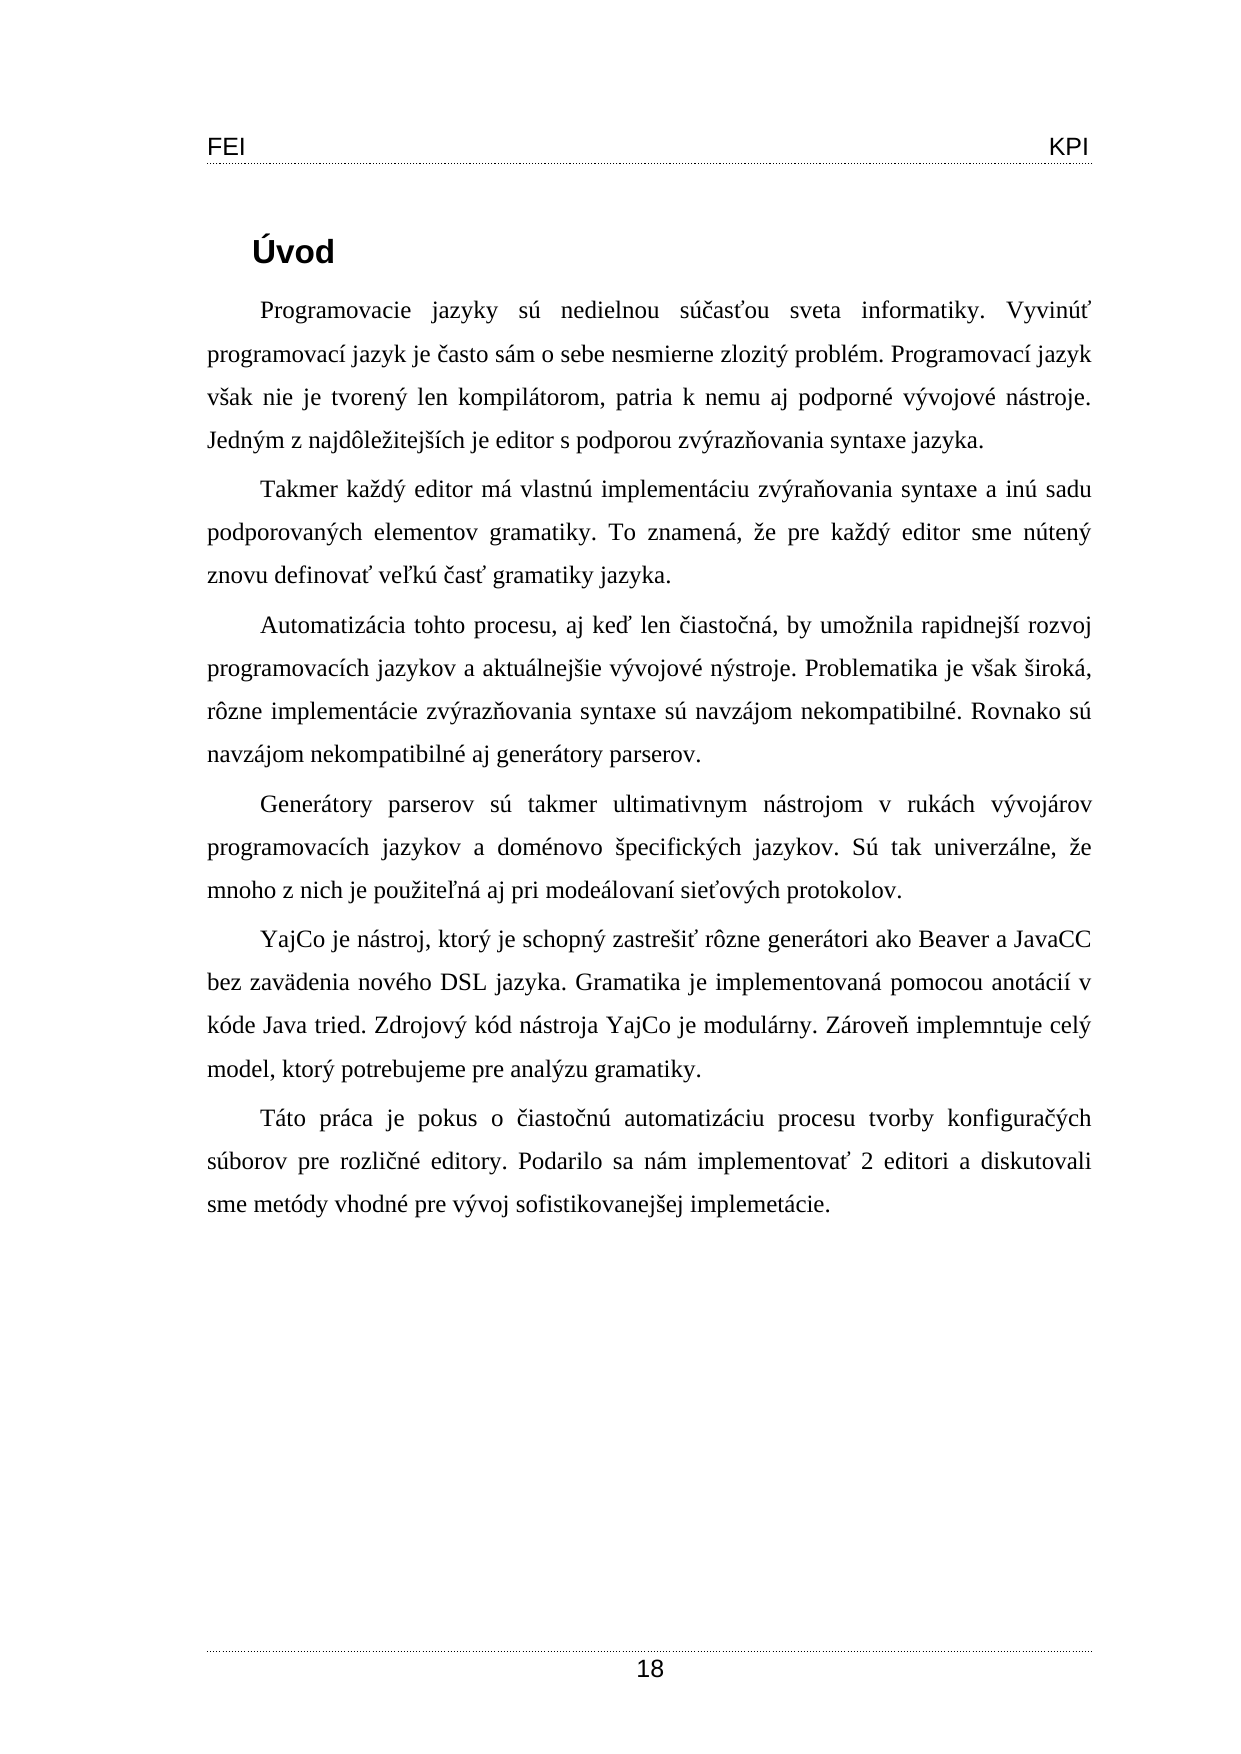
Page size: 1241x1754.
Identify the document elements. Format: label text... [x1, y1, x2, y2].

text Automatizácia tohto procesu, aj keď len čiastočná, by umožnila rapidnejší rozvoj programovacích jazykov a aktuálnejšie vývojové nýstroje. Problematika je však široká, rôzne implementácie zvýrazňovania syntaxe sú navzájom nekompatibilné. Rovnako sú navzájom nekompatibilné aj generátory parserov. [207, 610, 1092, 768]
text YajCo je nástroj, ktorý je schopný zastrešiť rôzne generátori ako Beaver a JavaCC bez zavädenia nového DSL jazyka. Gramatika je implementovaná pomocou anotácií v kóde Java tried. Zdrojový kód nástroja YajCo je modulárny. Zároveň implemntuje celý model, ktorý potrebujeme pre analýzu gramatiky. [207, 924, 1092, 1082]
text Táto práca je pokus o čiastočnú automatizáciu procesu tvorby konfiguračých súborov pre rozličné editory. Podarilo sa nám implementovať 2 editori a diskutovali sme metódy vhodné pre vývoj sofistikovanejšej implemetácie. [207, 1103, 1092, 1218]
list Úvod [207, 232, 1092, 270]
text Programovacie jazyky sú nedielnou súčasťou sveta informatiky. Vyvinúť programovací jazyk je často sám o sebe nesmierne zlozitý problém. Programovací jazyk však nie je tvorený len kompilátorom, patria k nemu aj podporné vývojové nástroje. Jedným z najdôležitejších je editor s podporou zvýrazňovania syntaxe jazyka. [207, 296, 1092, 454]
text Takmer každý editor má vlastnú implementáciu zvýraňovania syntaxe a inú sadu podporovaných elementov gramatiky. To znamená, že pre každý editor sme nútený znovu definovať veľkú časť gramatiky jazyka. [207, 474, 1092, 589]
text Generátory parserov sú takmer ultimativnym nástrojom v rukách vývojárov programovacích jazykov a doménovo špecifických jazykov. Sú tak univerzálne, že mnoho z nich je použiteľná aj pri modeálovaní sieťových protokolov. [207, 789, 1092, 904]
